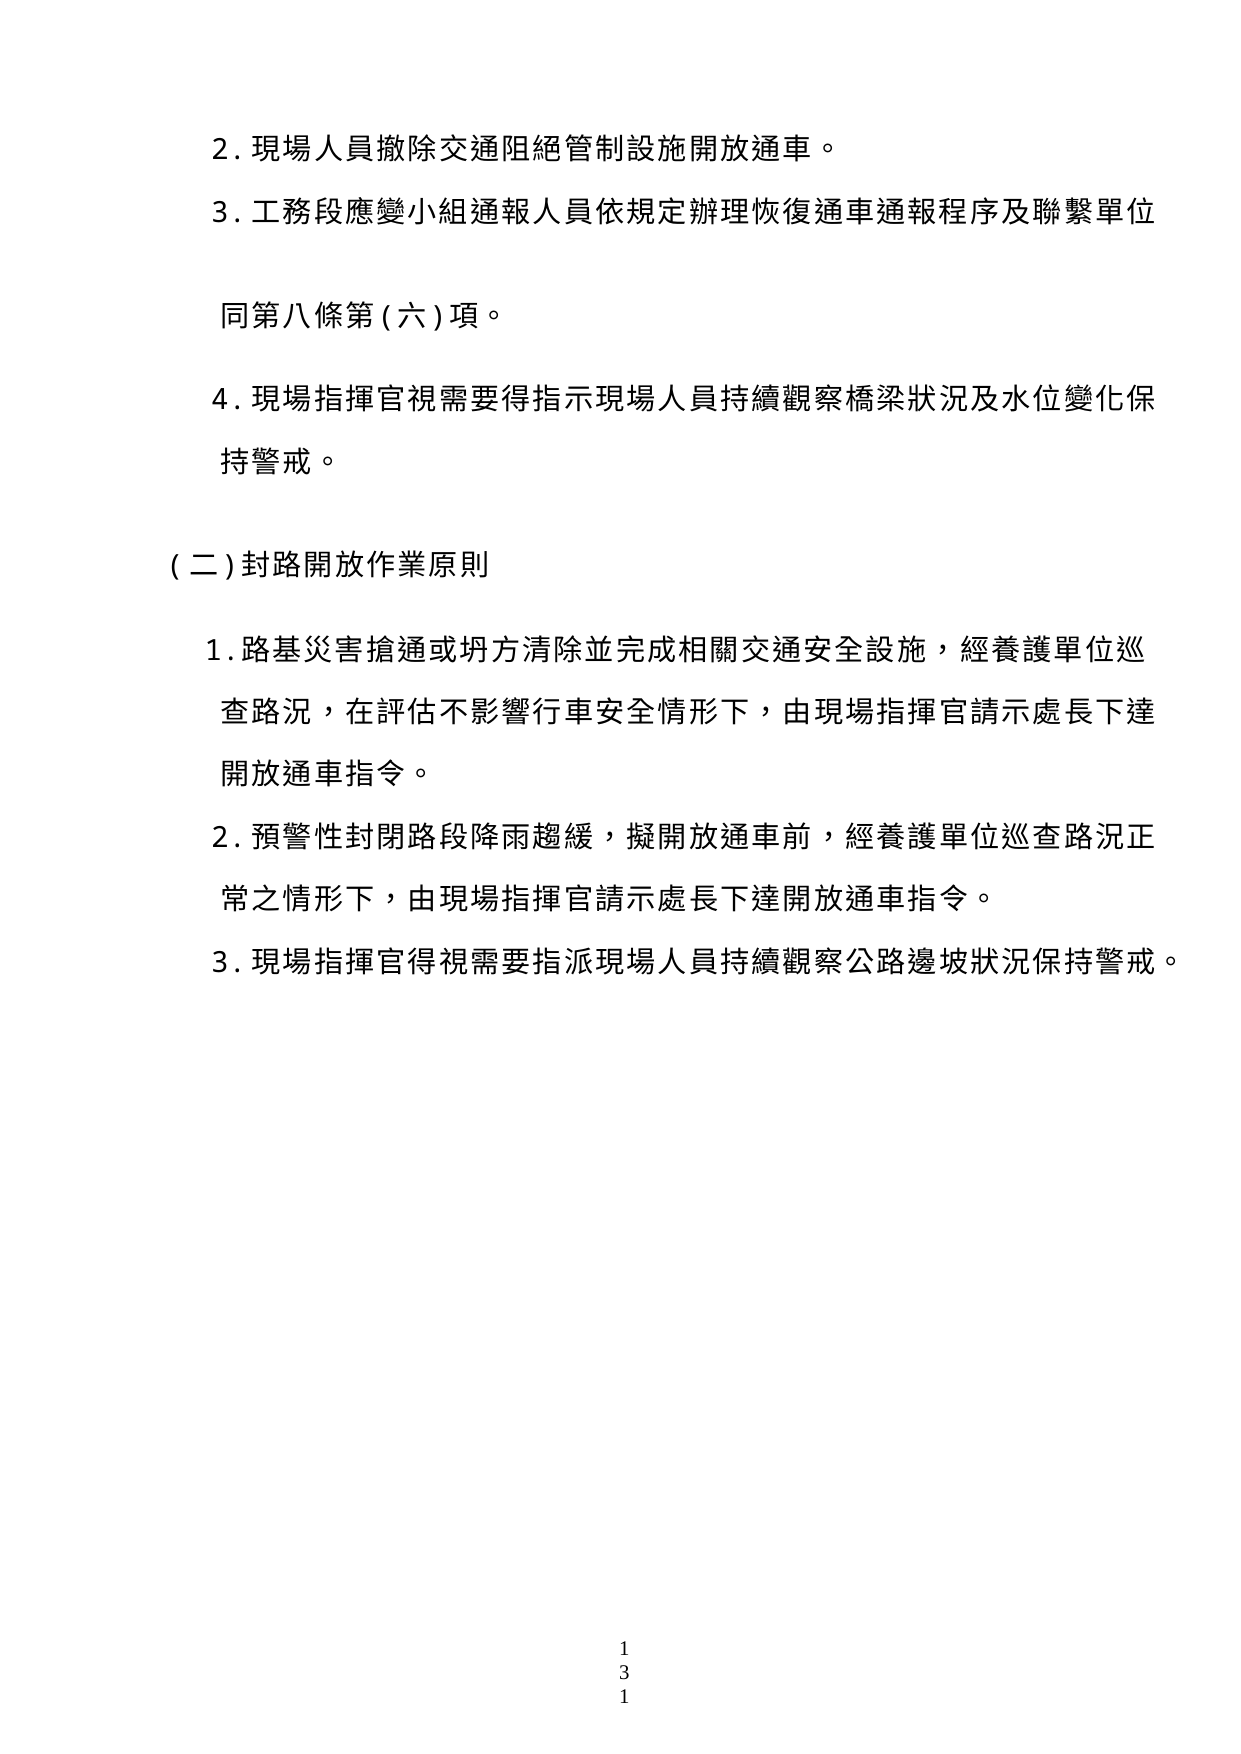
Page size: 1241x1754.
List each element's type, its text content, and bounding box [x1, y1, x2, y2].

text 2.現場人員撤除交通阻絕管制設施開放通車。 [84, 105, 1157, 168]
text 2.預警性封閉路段降雨趨緩，擬開放通車前，經養護單位巡查路況正常之情形下，由現場指揮官請示處長下達開放通車指令。 [84, 793, 1157, 918]
text 3.現場指揮官得視需要指派現場人員持續觀察公路邊坡狀況保持警戒。 [84, 918, 1157, 980]
text 4.現場指揮官視需要得指示現場人員持續觀察橋梁狀況及水位變化保持警戒。 [84, 355, 1157, 480]
text (二)封路開放作業原則 [84, 480, 1157, 605]
text 1.路基災害搶通或坍方清除並完成相關交通安全設施，經養護單位巡查路況，在評估不影響行車安全情形下，由現場指揮官請示處長下達開放通車指令。 [84, 605, 1157, 793]
text 3.工務段應變小組通報人員依規定辦理恢復通車通報程序及聯繫單位同第八條第(六)項。 [84, 168, 1157, 355]
